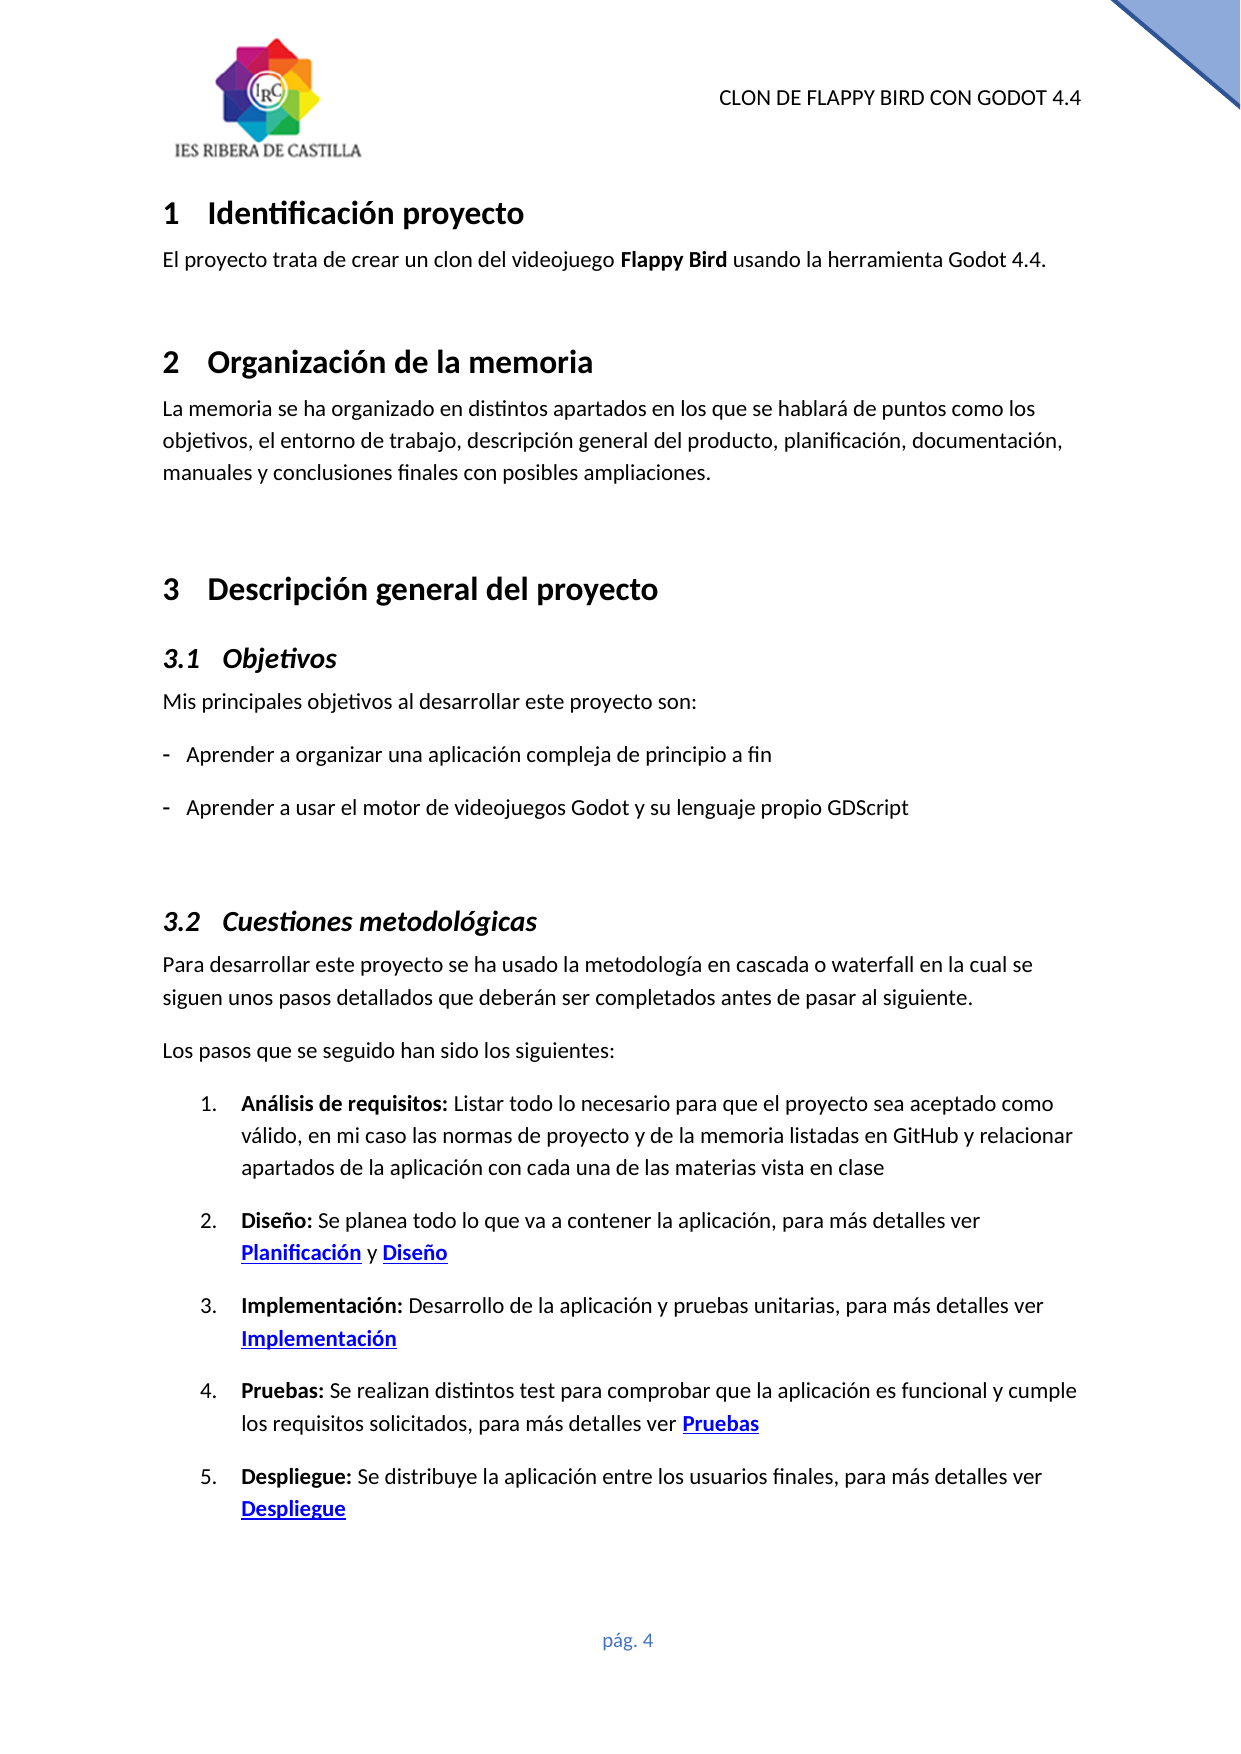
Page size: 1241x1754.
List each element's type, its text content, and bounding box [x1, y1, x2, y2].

subtitle Descripción general del proyecto [162, 568, 1093, 609]
list Análisis de requisitos: Listar todo lo necesario para que el proyecto sea aceptado como válido, en mi caso las normas de proyecto y de la memoria listadas en GitHub y relacionar apartados de la aplicación con cada una de las materias vista en clase [200, 1089, 1093, 1181]
subtitle Identificación proyecto [162, 192, 1093, 233]
picture [173, 29, 366, 164]
list Implementación: Desarrollo de la aplicación y pruebas unitarias, para más detalles ver Implementación [200, 1291, 1093, 1352]
list Aprender a usar el motor de videojuegos Godot y su lenguaje propio GDScript [162, 793, 1093, 821]
text La memoria se ha organizado en distintos apartados en los que se hablará de puntos como los objetivos, el entorno de trabajo, descripción general del producto, planificación, documentación, manuales y conclusiones finales con posibles ampliaciones. [162, 394, 1093, 486]
text Mis principales objetivos al desarrollar este proyecto son: [162, 687, 1093, 715]
text El proyecto trata de crear un clon del videojuego Flappy Bird usando la herramienta Godot 4.4. [162, 245, 1093, 273]
text Para desarrollar este proyecto se ha usado la metodología en cascada o waterfall en la cual se siguen unos pasos detallados que deberán ser completados antes de pasar al siguiente. [162, 951, 1093, 1011]
list Despliegue: Se distribuye la aplicación entre los usuarios finales, para más detalles ver Despliegue [200, 1462, 1093, 1522]
list Diseño: Se planea todo lo que va a contener la aplicación, para más detalles ver Planificación y Diseño [200, 1206, 1093, 1266]
subtitle Cuestiones metodológicas [162, 903, 1093, 939]
list Aprender a organizar una aplicación compleja de principio a fin [162, 740, 1093, 768]
list Pruebas: Se realizan distintos test para comprobar que la aplicación es funcional y cumple los requisitos solicitados, para más detalles ver Pruebas [200, 1377, 1093, 1437]
subtitle Objetivos [162, 640, 1093, 676]
text Los pasos que se seguido han sido los siguientes: [162, 1036, 1093, 1064]
subtitle Organización de la memoria [162, 341, 1093, 381]
